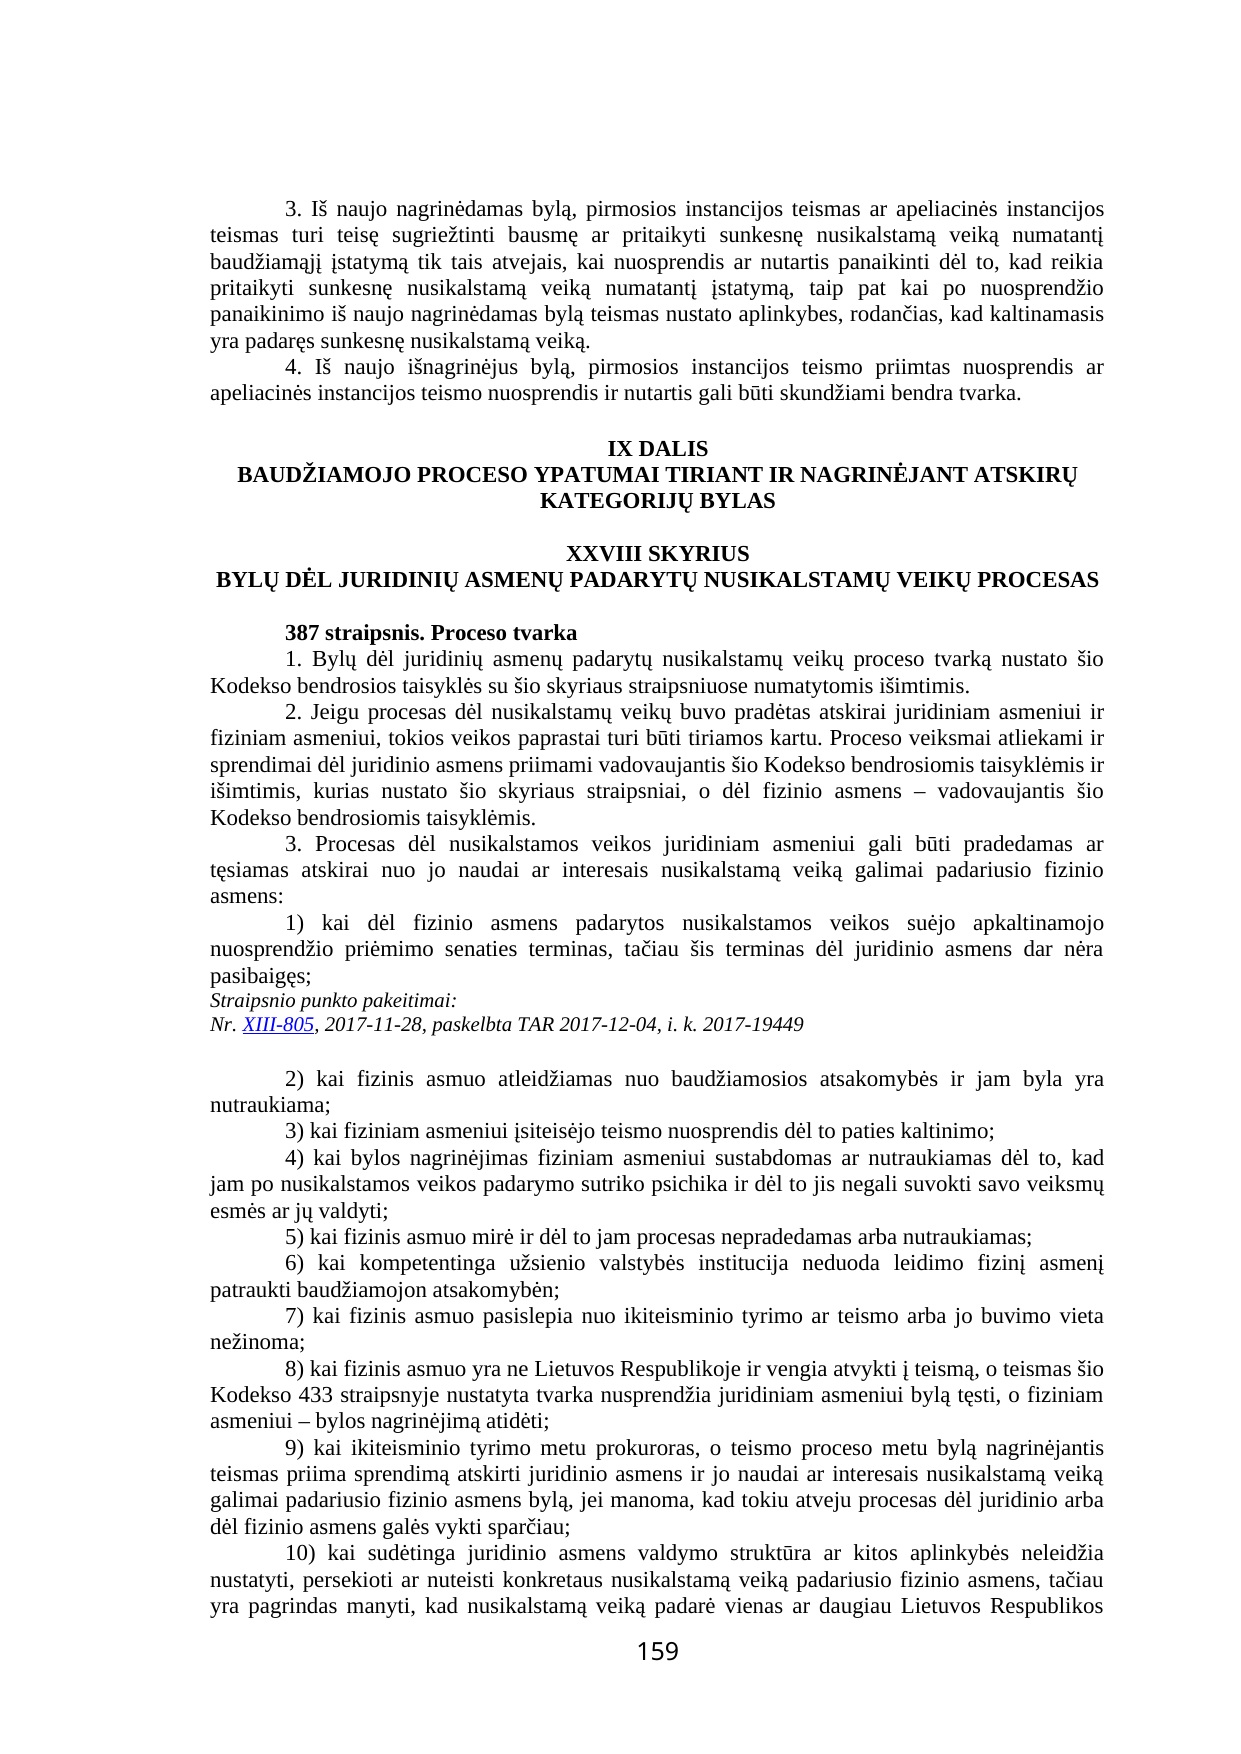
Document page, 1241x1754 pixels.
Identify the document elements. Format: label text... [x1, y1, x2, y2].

text 4. Iš naujo išnagrinėjus bylą, pirmosios instancijos teismo priimtas nuosprendis ar apeliacinės instancijos teismo nuosprendis ir nutartis gali būti skundžiami bendra tvarka. [210, 353, 1106, 406]
text 3) kai fiziniam asmeniui įsiteisėjo teismo nuosprendis dėl to paties kaltinimo; [210, 1118, 1106, 1144]
text 387 straipsnis. Proceso tvarka [210, 619, 1106, 645]
text 1. Bylų dėl juridinių asmenų padarytų nusikalstamų veikų proceso tvarką nustato šio Kodekso bendrosios taisyklės su šio skyriaus straipsniuose numatytomis išimtimis. [210, 645, 1106, 698]
text 2. Jeigu procesas dėl nusikalstamų veikų buvo pradėtas atskirai juridiniam asmeniui ir fiziniam asmeniui, tokios veikos paprastai turi būti tiriamos kartu. Proceso veiksmai atliekami ir sprendimai dėl juridinio asmens priimami vadovaujantis šio Kodekso bendrosiomis taisyklėmis ir išimtimis, kurias nustato šio skyriaus straipsniai, o dėl fizinio asmens – vadovaujantis šio Kodekso bendrosiomis taisyklėmis. [210, 698, 1106, 830]
text Bylų dėl juridinių asmenų padarytų nusikalstamų veikų procesas [210, 566, 1106, 593]
text 3. Procesas dėl nusikalstamos veikos juridiniam asmeniui gali būti pradedamas ar tęsiamas atskirai nuo jo naudai ar interesais nusikalstamą veiką galimai padariusio fizinio asmens: [210, 830, 1106, 909]
text 6) kai kompetentinga užsienio valstybės institucija neduoda leidimo fizinį asmenį patraukti baudžiamojon atsakomybėn; [210, 1249, 1106, 1302]
text 4) kai bylos nagrinėjimas fiziniam asmeniui sustabdomas ar nutraukiamas dėl to, kad jam po nusikalstamos veikos padarymo sutriko psichika ir dėl to jis negali suvokti savo veiksmų esmės ar jų valdyti; [210, 1144, 1106, 1223]
text 1) kai dėl fizinio asmens padarytos nusikalstamos veikos suėjo apkaltinamojo nuosprendžio priėmimo senaties terminas, tačiau šis terminas dėl juridinio asmens dar nėra pasibaigęs; [210, 909, 1106, 988]
text Nr. XIII-805, 2017-11-28, paskelbta TAR 2017-12-04, i. k. 2017-19449 [210, 1012, 1106, 1036]
text 9) kai ikiteisminio tyrimo metu prokuroras, o teismo proceso metu bylą nagrinėjantis teismas priima sprendimą atskirti juridinio asmens ir jo naudai ar interesais nusikalstamą veiką galimai padariusio fizinio asmens bylą, jei manoma, kad tokiu atveju procesas dėl juridinio arba dėl fizinio asmens galės vykti sparčiau; [210, 1434, 1106, 1539]
text 7) kai fizinis asmuo pasislepia nuo ikiteisminio tyrimo ar teismo arba jo buvimo vieta nežinoma; [210, 1302, 1106, 1355]
text 3. Iš naujo nagrinėdamas bylą, pirmosios instancijos teismas ar apeliacinės instancijos teismas turi teisę sugriežtinti bausmę ar pritaikyti sunkesnę nusikalstamą veiką numatantį baudžiamąjį įstatymą tik tais atvejais, kai nuosprendis ar nutartis panaikinti dėl to, kad reikia pritaikyti sunkesnę nusikalstamą veiką numatantį įstatymą, taip pat kai po nuosprendžio panaikinimo iš naujo nagrinėdamas bylą teismas nustato aplinkybes, rodančias, kad kaltinamasis yra padaręs sunkesnę nusikalstamą veiką. [210, 195, 1106, 353]
text 2) kai fizinis asmuo atleidžiamas nuo baudžiamosios atsakomybės ir jam byla yra nutraukiama; [210, 1065, 1106, 1118]
text 8) kai fizinis asmuo yra ne Lietuvos Respublikoje ir vengia atvykti į teismą, o teismas šio Kodekso 433 straipsnyje nustatyta tvarka nusprendžia juridiniam asmeniui bylą tęsti, o fiziniam asmeniui – bylos nagrinėjimą atidėti; [210, 1355, 1106, 1434]
text Straipsnio punkto pakeitimai: [210, 988, 1106, 1012]
text IX dalis [210, 434, 1106, 461]
text 5) kai fizinis asmuo mirė ir dėl to jam procesas nepradedamas arba nutraukiamas; [210, 1223, 1106, 1249]
text Baudžiamojo proceso ypatumai tiriant ir nagrinėjant atskirų kategorijų bylas [210, 461, 1106, 514]
text XXVIII skyrius [210, 540, 1106, 566]
text 10) kai sudėtinga juridinio asmens valdymo struktūra ar kitos aplinkybės neleidžia nustatyti, persekioti ar nuteisti konkretaus nusikalstamą veiką padariusio fizinio asmens, tačiau yra pagrindas manyti, kad nusikalstamą veiką padarė vienas ar daugiau Lietuvos Respublikos [210, 1539, 1106, 1618]
